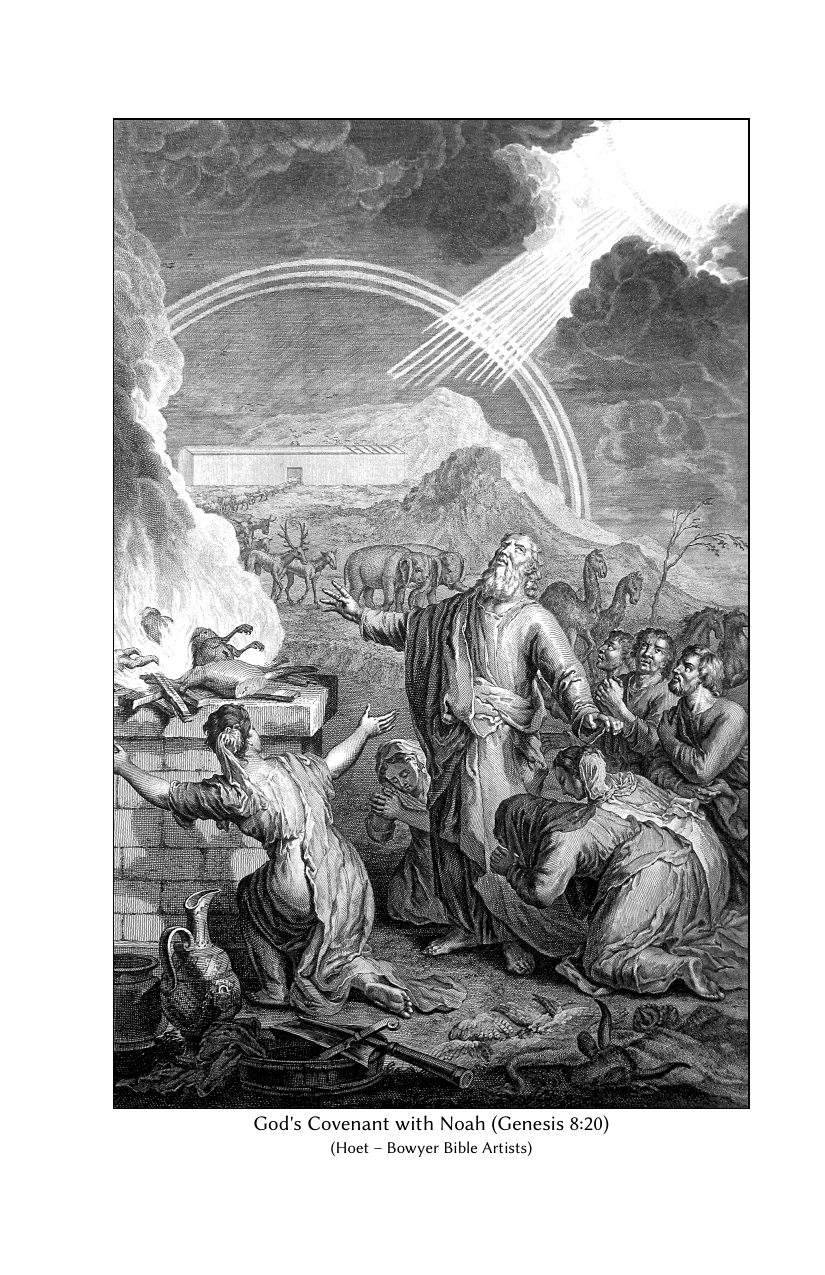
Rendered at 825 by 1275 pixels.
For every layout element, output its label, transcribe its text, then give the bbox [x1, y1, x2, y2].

text God's Covenant with Noah (Genesis 8:20) [112, 1108, 750, 1136]
text (Hoet – Bowyer Bible Artists) [112, 1136, 750, 1157]
picture [114, 120, 748, 1108]
